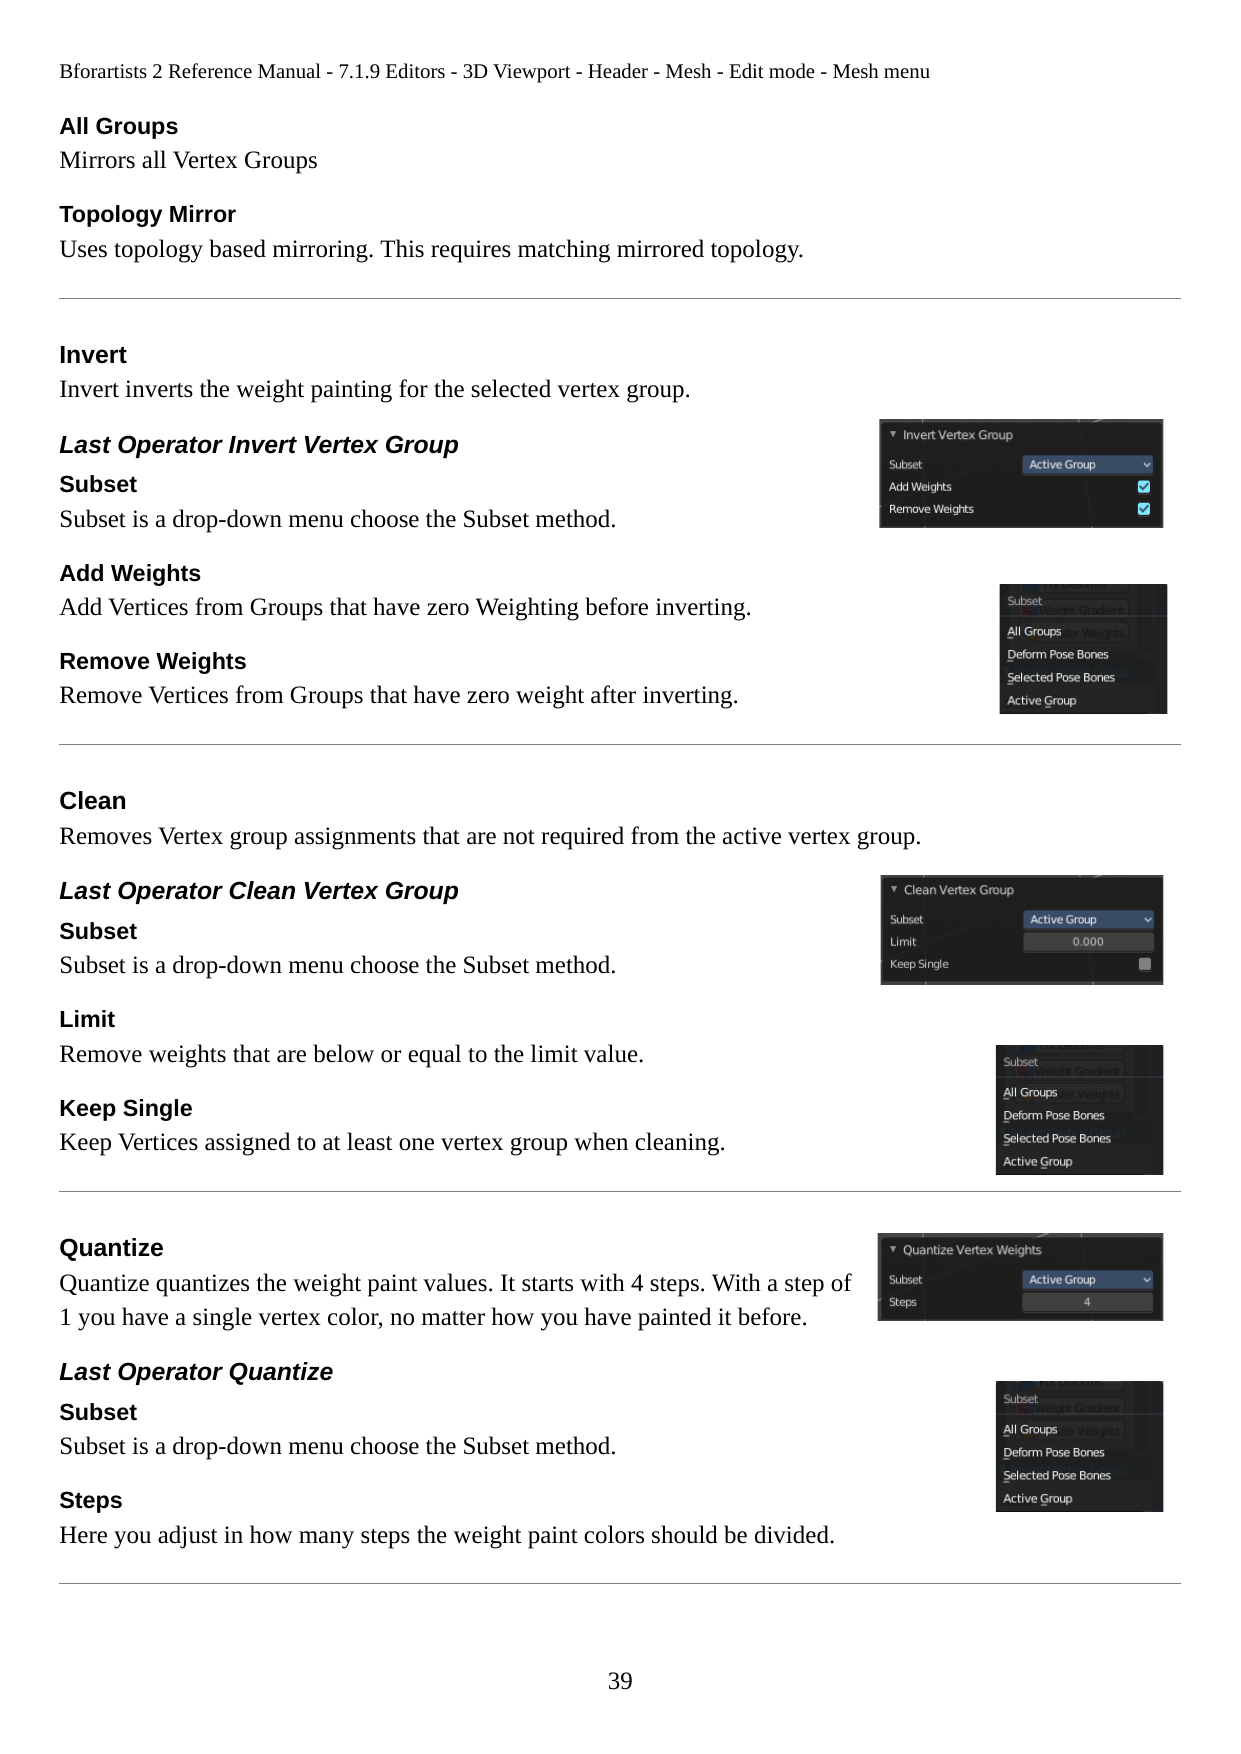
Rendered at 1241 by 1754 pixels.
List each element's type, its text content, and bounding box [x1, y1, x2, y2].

subtitle Last Operator Quantize [59, 1357, 1181, 1386]
text Removes Vertex group assignments that are not required from the active vertex group. [59, 821, 1181, 850]
subtitle Keep Single [59, 1094, 995, 1121]
text Mirrors all Vertex Groups [59, 146, 1181, 174]
subtitle Limit [59, 1006, 1181, 1032]
subtitle Subset [59, 917, 880, 944]
text Here you adjust in how many steps the weight paint colors should be divided. [59, 1520, 1181, 1548]
text Add Vertices from Groups that have zero Weighting before inverting. [59, 592, 999, 621]
picture [879, 419, 1164, 528]
subtitle Clean [59, 786, 1181, 815]
subtitle Quantize [59, 1233, 877, 1261]
text Subset is a drop-down menu choose the Subset method. [59, 504, 1181, 533]
subtitle [1164, 1233, 1181, 1261]
text Subset is a drop-down menu choose the Subset method. [59, 1431, 995, 1460]
subtitle Remove Weights [59, 647, 999, 674]
subtitle Add Weights [59, 559, 1181, 586]
subtitle [1164, 1094, 1181, 1121]
subtitle Steps [59, 1487, 1181, 1513]
subtitle [1164, 1398, 1181, 1425]
subtitle [1168, 647, 1181, 674]
subtitle [1164, 917, 1181, 944]
subtitle Subset [59, 1398, 995, 1425]
subtitle [1164, 471, 1181, 498]
subtitle Last Operator Clean Vertex Group [59, 876, 880, 905]
text Remove Vertices from Groups that have zero weight after inverting. [59, 681, 999, 709]
text Invert inverts the weight painting for the selected vertex group. [59, 374, 1181, 403]
text Remove weights that are below or equal to the limit value. [59, 1039, 1181, 1067]
subtitle Subset [59, 471, 879, 498]
subtitle Topology Mirror [59, 201, 1181, 228]
text Subset is a drop-down menu choose the Subset method. [59, 950, 880, 979]
picture [877, 1233, 1164, 1321]
text Keep Vertices assigned to at least one vertex group when cleaning. [59, 1127, 995, 1156]
picture [995, 1045, 1164, 1175]
picture [880, 875, 1164, 985]
subtitle All Groups [59, 113, 1181, 139]
subtitle Last Operator Invert Vertex Group [59, 430, 879, 458]
subtitle Invert [59, 340, 1181, 368]
text Uses topology based mirroring. This requires matching mirrored topology. [59, 234, 1181, 263]
picture [999, 584, 1168, 714]
picture [995, 1381, 1164, 1512]
text Quantize quantizes the weight paint values. It starts with 4 steps. With a step of 1 you have a single vertex color, no matter how you have painted it before. [59, 1268, 1181, 1331]
